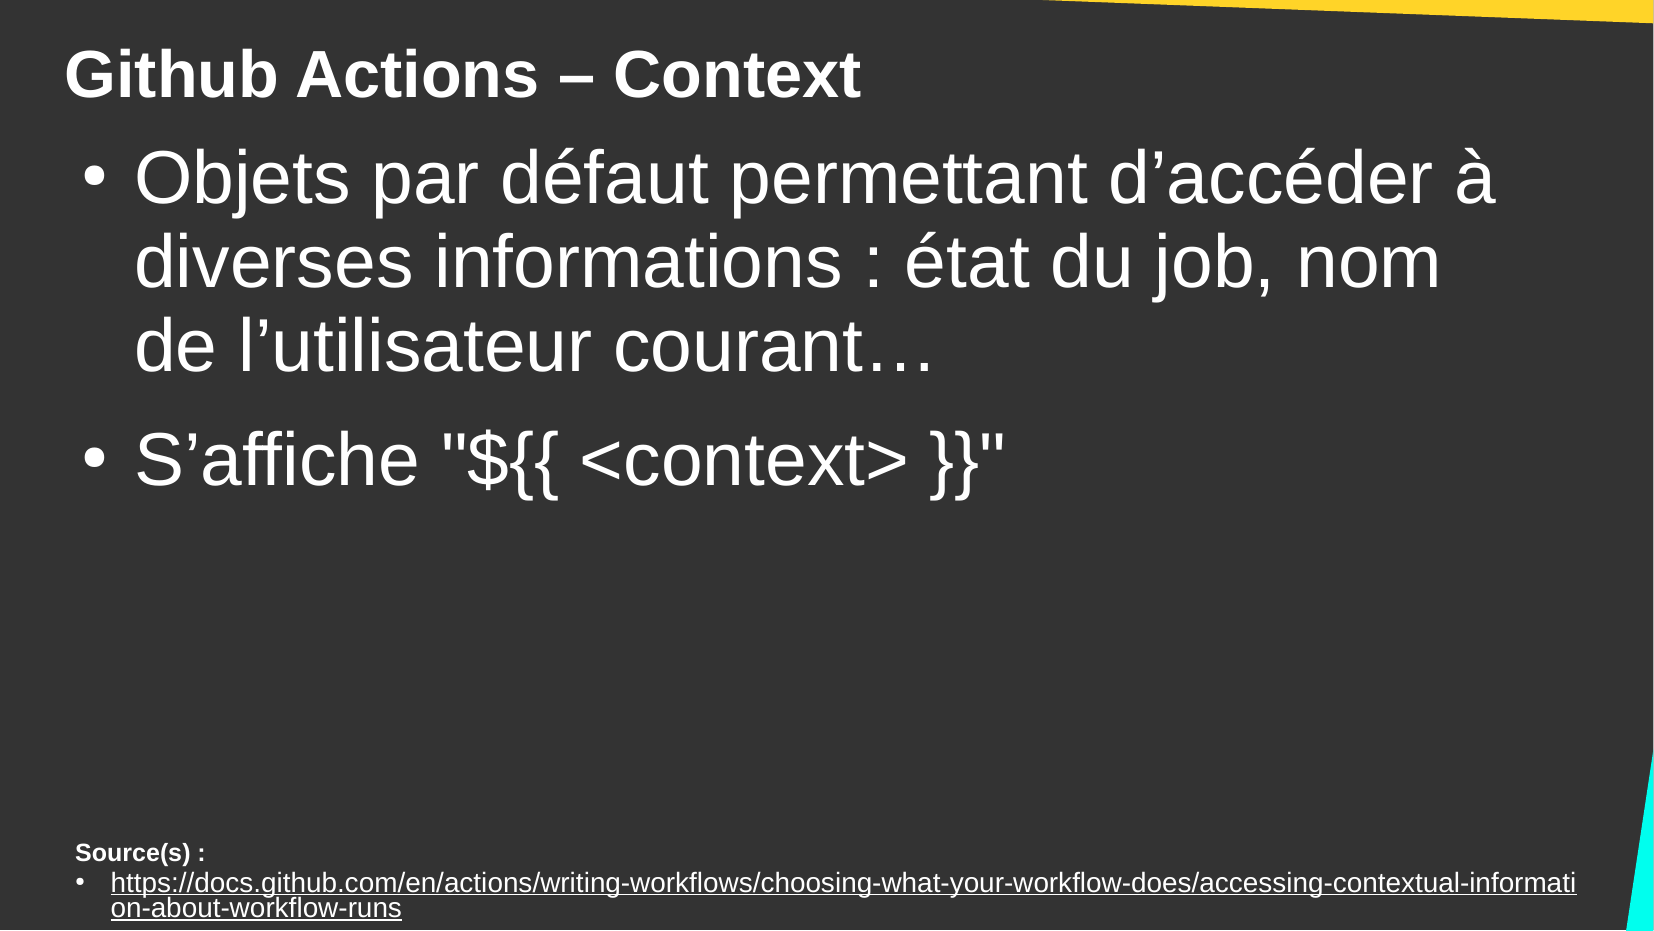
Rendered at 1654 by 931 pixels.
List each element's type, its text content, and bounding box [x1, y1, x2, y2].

text_box [1626, 745, 1654, 931]
text_box Source(s) : https://docs.github.com/en/actions/writing-workflows/choosing-what-your-workflow-does/accessing-contextual-information-about-workflow-runs [60, 799, 1607, 906]
text_box [1042, 0, 1654, 24]
title Github Actions – Context [64, 37, 1471, 113]
list Objets par défaut permettant d’accéder à diverses informations : état du job, nom de l’utilisateur courant… S’affiche "${{ <context> }}" [63, 135, 1542, 544]
